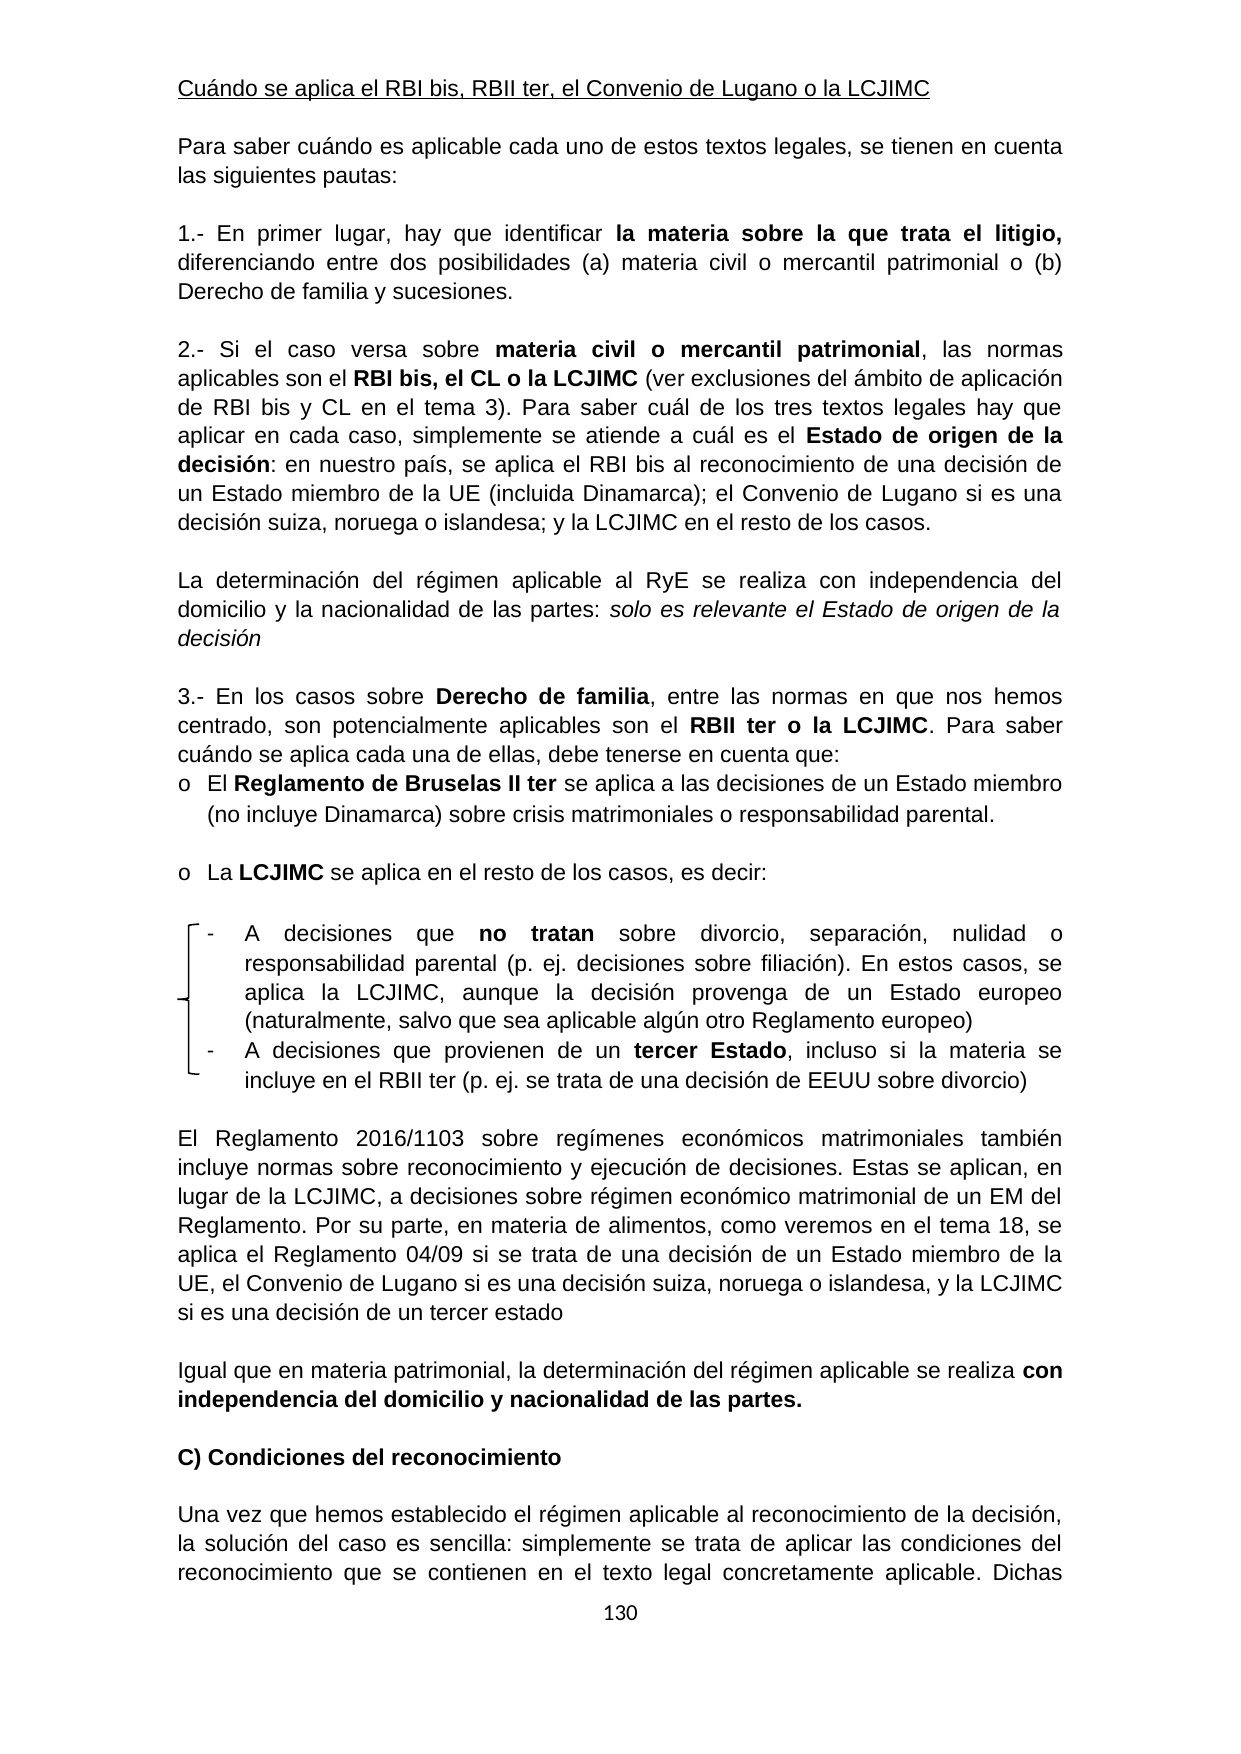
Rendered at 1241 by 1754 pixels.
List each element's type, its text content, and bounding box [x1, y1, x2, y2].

text Para saber cuándo es aplicable cada uno de estos textos legales, se tienen en cuenta las siguientes pautas: [177, 133, 1063, 188]
list El Reglamento de Bruselas II ter se aplica a las decisiones de un Estado miembro (no incluye Dinamarca) sobre crisis matrimoniales o responsabilidad parental. [177, 770, 1063, 827]
text 3.- En los casos sobre Derecho de familia, entre las normas en que nos hemos centrado, son potencialmente aplicables son el RBII ter o la LCJIMC. Para saber cuándo se aplica cada una de ellas, debe tenerse en cuenta que: [177, 683, 1063, 767]
text 2.- Si el caso versa sobre materia civil o mercantil patrimonial, las normas aplicables son el RBI bis, el CL o la LCJIMC (ver exclusiones del ámbito de aplicación de RBI bis y CL en el tema 3). Para saber cuál de los tres textos legales hay que aplicar en cada caso, simplemente se atiende a cuál es el Estado de origen de la decisión: en nuestro país, se aplica el RBI bis al reconocimiento de una decisión de un Estado miembro de la UE (incluida Dinamarca); el Convenio de Lugano si es una decisión suiza, noruega o islandesa; y la LCJIMC en el resto de los casos. [177, 336, 1063, 536]
text Una vez que hemos establecido el régimen aplicable al reconocimiento de la decisión, la solución del caso es sencilla: simplemente se trata de aplicar las condiciones del reconocimiento que se contienen en el texto legal concretamente aplicable. Dichas [177, 1501, 1063, 1586]
list A decisiones que no tratan sobre divorcio, separación, nulidad o responsabilidad parental (p. ej. decisiones sobre filiación). En estos casos, se aplica la LCJIMC, aunque la decisión provenga de un Estado europeo (naturalmente, salvo que sea aplicable algún otro Reglamento europeo) [207, 919, 1063, 1034]
text Cuándo se aplica el RBI bis, RBII ter, el Convenio de Lugano o la LCJIMC [177, 75, 1063, 101]
text La determinación del régimen aplicable al RyE se realiza con independencia del domicilio y la nacionalidad de las partes: solo es relevante el Estado de origen de la decisión [177, 567, 1063, 652]
text 1.- En primer lugar, hay que identificar la materia sobre la que trata el litigio, diferenciando entre dos posibilidades (a) materia civil o mercantil patrimonial o (b) Derecho de familia y sucesiones. [177, 220, 1063, 304]
text Igual que en materia patrimonial, la determinación del régimen aplicable se realiza con independencia del domicilio y nacionalidad de las partes. [177, 1357, 1063, 1412]
text El Reglamento 2016/1103 sobre regímenes económicos matrimoniales también incluye normas sobre reconocimiento y ejecución de decisiones. Estas se aplican, en lugar de la LCJIMC, a decisiones sobre régimen económico matrimonial de un EM del Reglamento. Por su parte, en materia de alimentos, como veremos en el tema 18, se aplica el Reglamento 04/09 si se trata de una decisión de un Estado miembro de la UE, el Convenio de Lugano si es una decisión suiza, noruega o islandesa, y la LCJIMC si es una decisión de un tercer estado [177, 1125, 1063, 1325]
list A decisiones que provienen de un tercer Estado, incluso si la materia se incluye en el RBII ter (p. ej. se trata de una decisión de EEUU sobre divorcio) [207, 1036, 1063, 1093]
list La LCJIMC se aplica en el resto de los casos, es decir: [177, 859, 1063, 887]
text C) Condiciones del reconocimiento [177, 1443, 1063, 1470]
